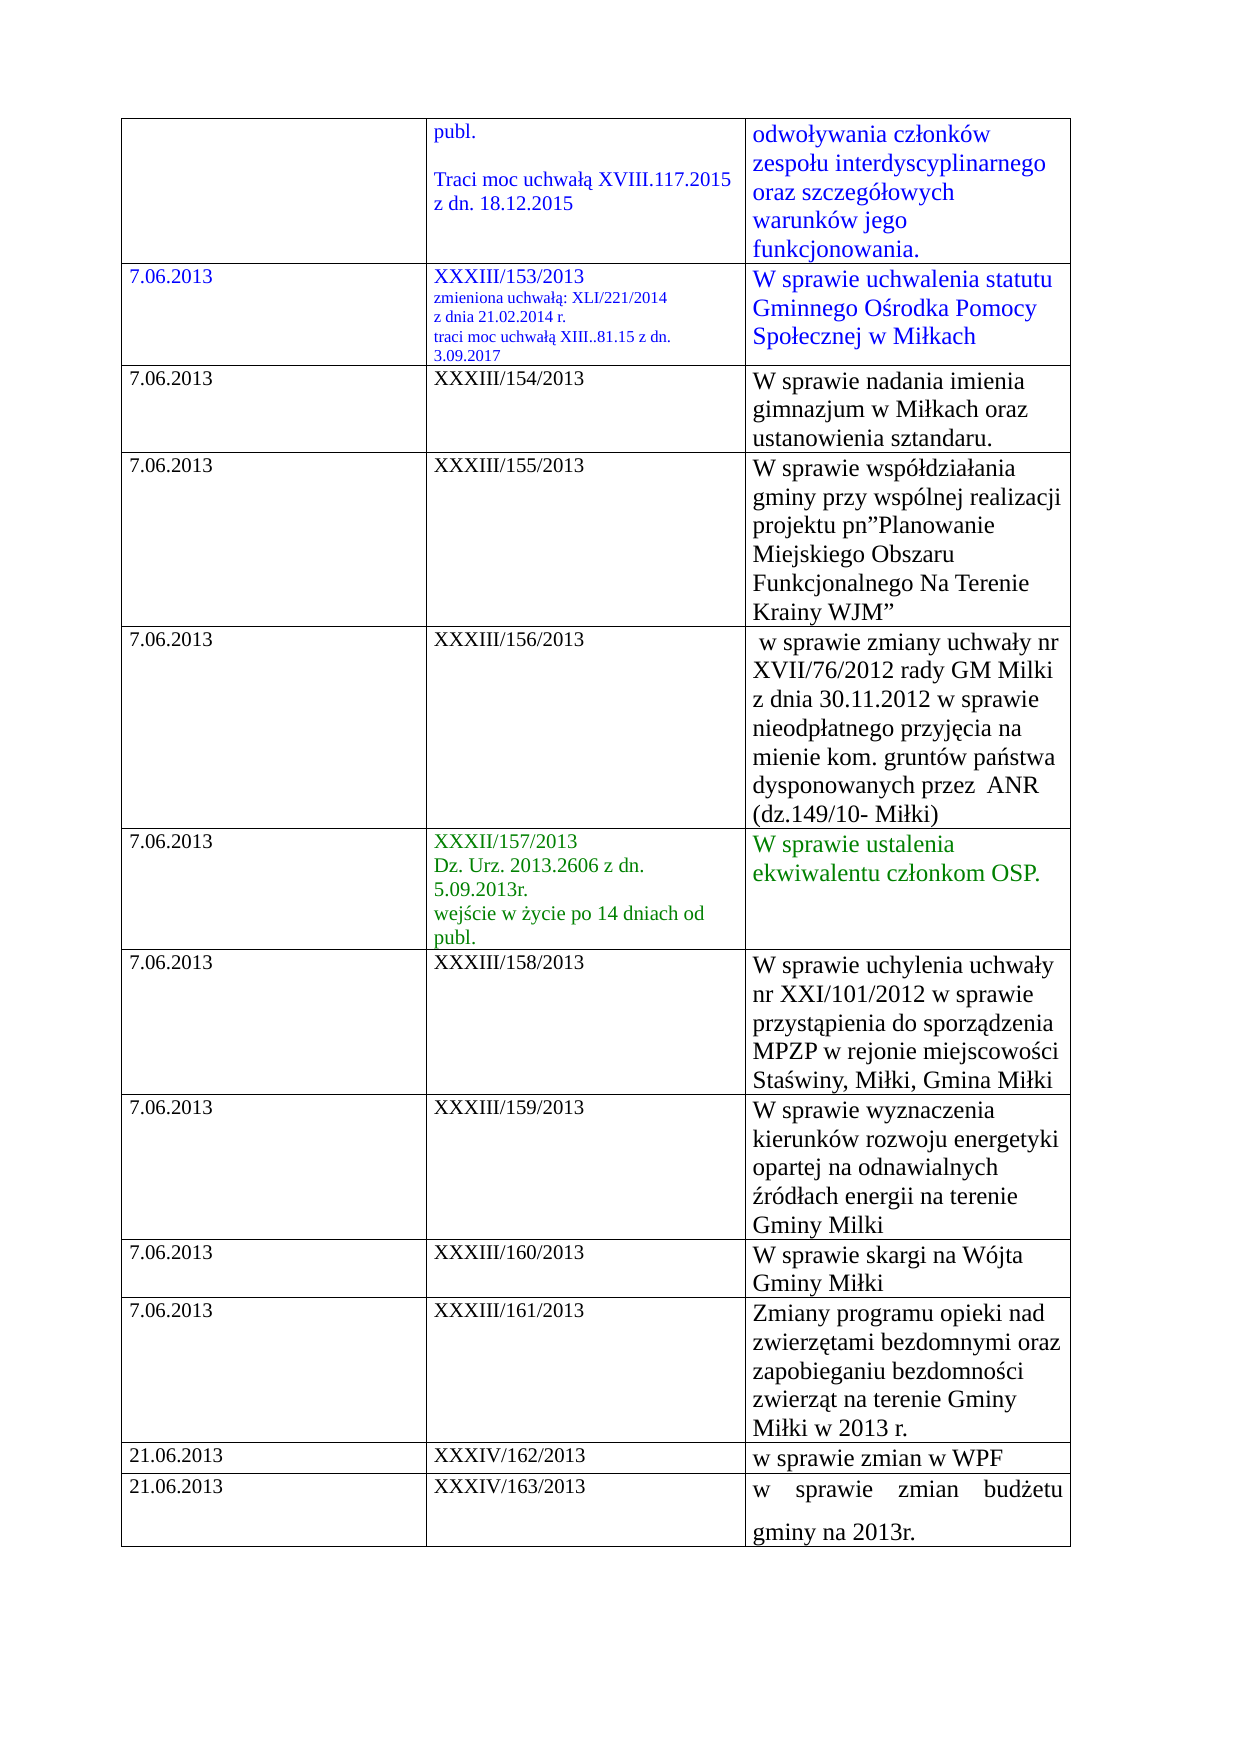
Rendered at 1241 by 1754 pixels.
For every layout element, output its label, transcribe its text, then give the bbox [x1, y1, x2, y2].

table_cell W sprawie ustalenia ekwiwalentu członkom OSP. [746, 829, 1070, 949]
table_cell 21.06.2013 [122, 1474, 426, 1546]
table_cell w sprawie zmiany uchwały nr XVII/76/2012 rady GM Milki z dnia 30.11.2012 w sprawie nieodpłatnego przyjęcia na mienie kom. gruntów państwa dysponowanych przez ANR (dz.149/10- Miłki) [746, 627, 1070, 828]
table_cell XXXIII/159/2013 [427, 1095, 745, 1239]
table_cell XXXIII/156/2013 [427, 627, 745, 828]
table_cell 7.06.2013 [122, 627, 426, 828]
table_cell XXXIII/161/2013 [427, 1298, 745, 1442]
table_cell 7.06.2013 [122, 829, 426, 949]
table_cell 7.06.2013 [122, 366, 426, 452]
table_cell XXXII/157/2013 Dz. Urz. 2013.2606 z dn. 5.09.2013r. wejście w życie po 14 dniach od publ. [427, 829, 745, 949]
table_cell W sprawie uchylenia uchwały nr XXI/101/2012 w sprawie przystąpienia do sporządzenia MPZP w rejonie miejscowości Staświny, Miłki, Gmina Miłki [746, 950, 1070, 1094]
table_cell XXXIII/154/2013 [427, 366, 745, 452]
table_cell w sprawie zmian w WPF [746, 1443, 1070, 1473]
table_cell 7.06.2013 [122, 1095, 426, 1239]
table_cell publ. Traci moc uchwałą XVIII.117.2015 z dn. 18.12.2015 [427, 119, 745, 263]
table_cell odwoływania członków zespołu interdyscyplinarnego oraz szczegółowych warunków jego funkcjonowania. [746, 119, 1070, 263]
table_cell W sprawie nadania imienia gimnazjum w Miłkach oraz ustanowienia sztandaru. [746, 366, 1070, 452]
table_cell [122, 119, 426, 263]
table_cell W sprawie wyznaczenia kierunków rozwoju energetyki opartej na odnawialnych źródłach energii na terenie Gminy Milki [746, 1095, 1070, 1239]
table_cell W sprawie uchwalenia statutu Gminnego Ośrodka Pomocy Społecznej w Miłkach [746, 264, 1070, 365]
table_cell W sprawie współdziałania gminy przy wspólnej realizacji projektu pn”Planowanie Miejskiego Obszaru Funkcjonalnego Na Terenie Krainy WJM” [746, 453, 1070, 626]
table_cell 7.06.2013 [122, 453, 426, 626]
table_cell XXXIII/153/2013 zmieniona uchwałą: XLI/221/2014 z dnia 21.02.2014 r. traci moc uchwałą XIII..81.15 z dn. 3.09.2017 [427, 264, 745, 365]
table_cell XXXIV/162/2013 [427, 1443, 745, 1473]
table_cell 7.06.2013 [122, 1240, 426, 1297]
table_cell 7.06.2013 [122, 264, 426, 365]
table_cell XXXIII/158/2013 [427, 950, 745, 1094]
table_cell 7.06.2013 [122, 1298, 426, 1442]
table_cell Zmiany programu opieki nad zwierzętami bezdomnymi oraz zapobieganiu bezdomności zwierząt na terenie Gminy Miłki w 2013 r. [746, 1298, 1070, 1442]
table_cell XXXIV/163/2013 [427, 1474, 745, 1546]
table_cell XXXIII/155/2013 [427, 453, 745, 626]
table_cell w sprawie zmian budżetu gminy na 2013r. [746, 1474, 1070, 1546]
table_cell W sprawie skargi na Wójta Gminy Miłki [746, 1240, 1070, 1297]
table_cell XXXIII/160/2013 [427, 1240, 745, 1297]
table_cell 21.06.2013 [122, 1443, 426, 1473]
table_cell 7.06.2013 [122, 950, 426, 1094]
